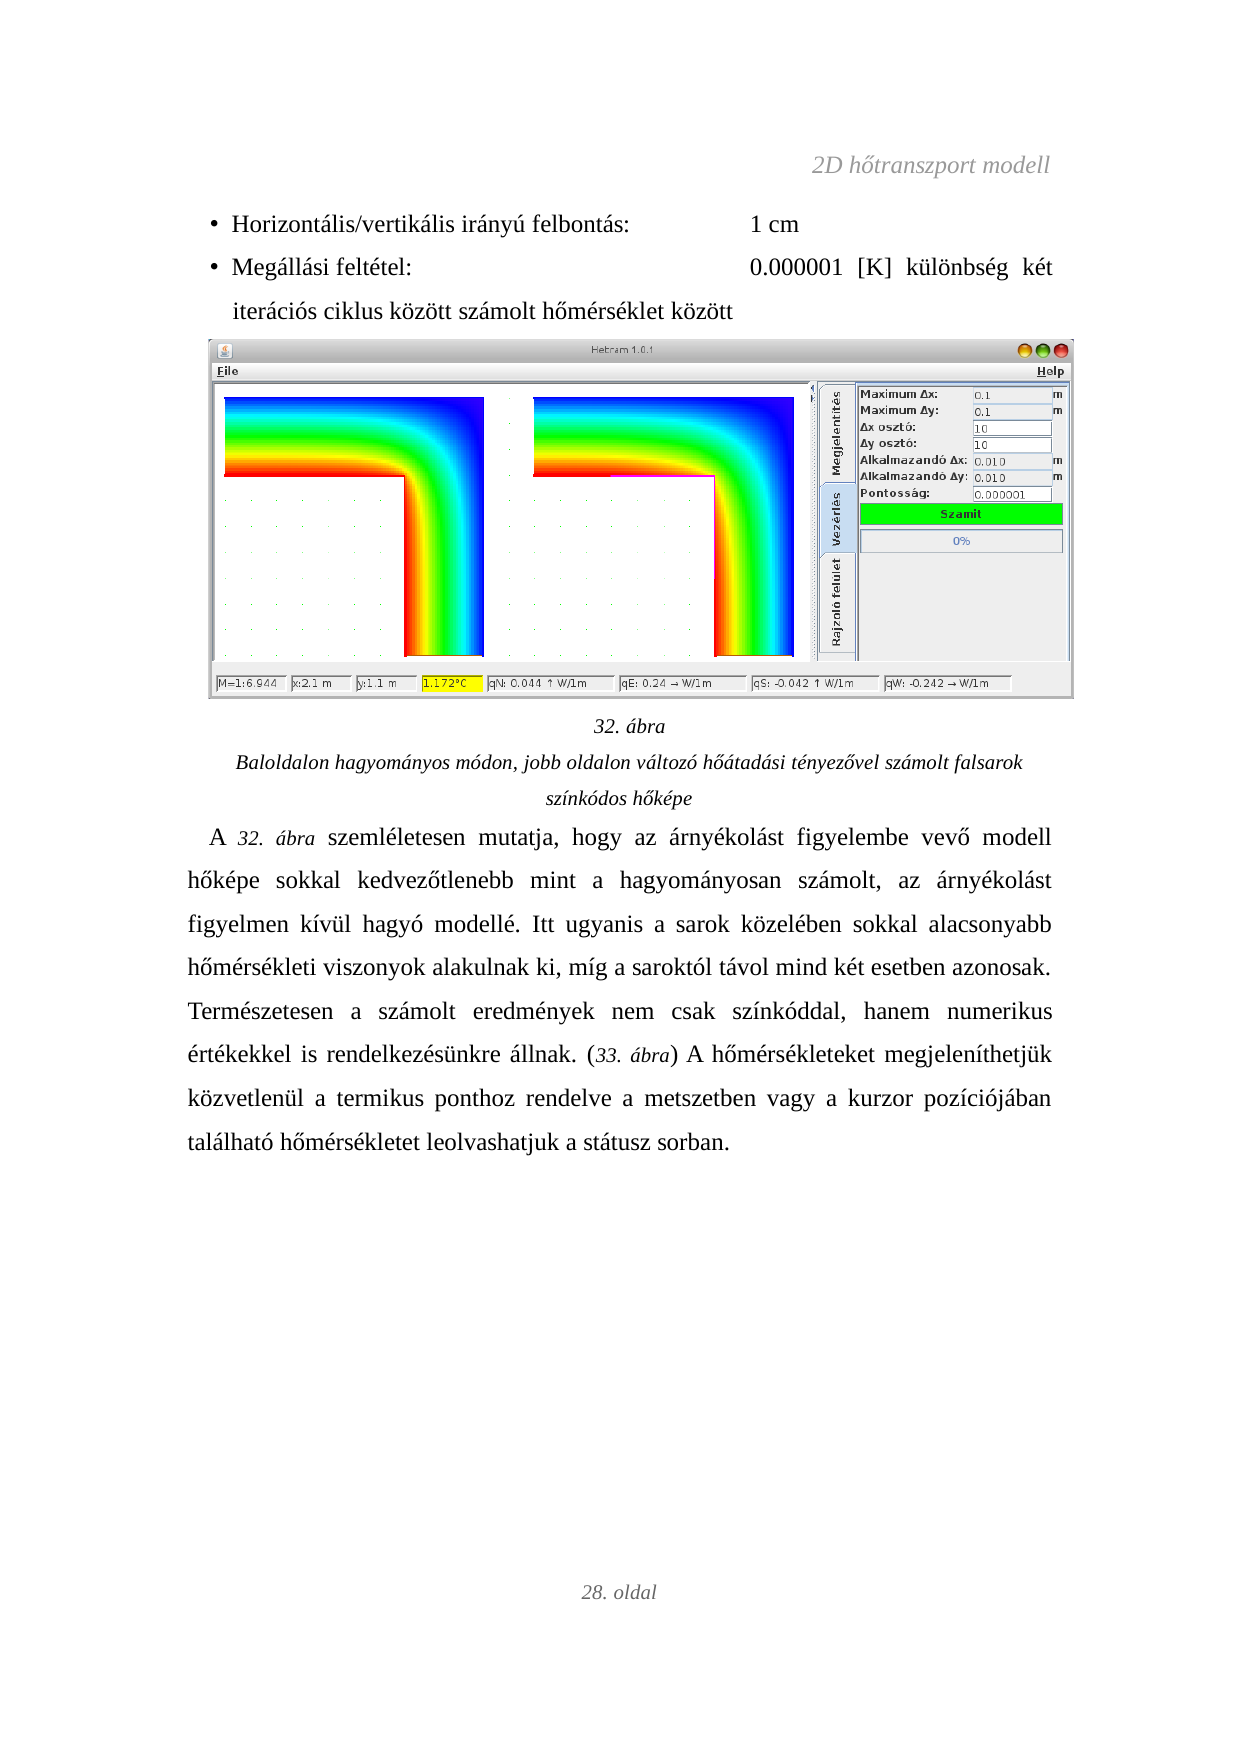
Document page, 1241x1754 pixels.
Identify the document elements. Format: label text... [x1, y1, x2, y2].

text A 32. ábra szemléletesen mutatja, hogy az árnyékolást figyelembe vevő modell hőképe sokkal kedvezőtlenebb mint a hagyományosan számolt, az árnyékolást figyelmen kívül hagyó modellé. Itt ugyanis a sarok közelében sokkal alacsonyabb hőmérsékleti viszonyok alakulnak ki, míg a saroktól távol mind két esetben azonosak. Természetesen a számolt eredmények nem csak színkóddal, hanem numerikus értékekkel is rendelkezésünkre állnak. (33. ábra) A hőmérsékleteket megjeleníthetjük közvetlenül a termikus ponthoz rendelve a metszetben vagy a kurzor pozíciójában található hőmérsékletet leolvashatjuk a státusz sorban. [187, 822, 1053, 1156]
list Horizontális/vertikális irányú felbontás: 1 cm [210, 208, 1053, 238]
text Baloldalon hagyományos módon, jobb oldalon változó hőátadási tényezővel számolt falsarok színkódos hőképe [187, 749, 1053, 810]
picture [208, 339, 1074, 699]
list Megállási feltétel: 0.000001 [K] különbség két iterációs ciklus között számolt hőmérséklet között [210, 252, 1053, 325]
text 32. ábra [187, 713, 1053, 738]
